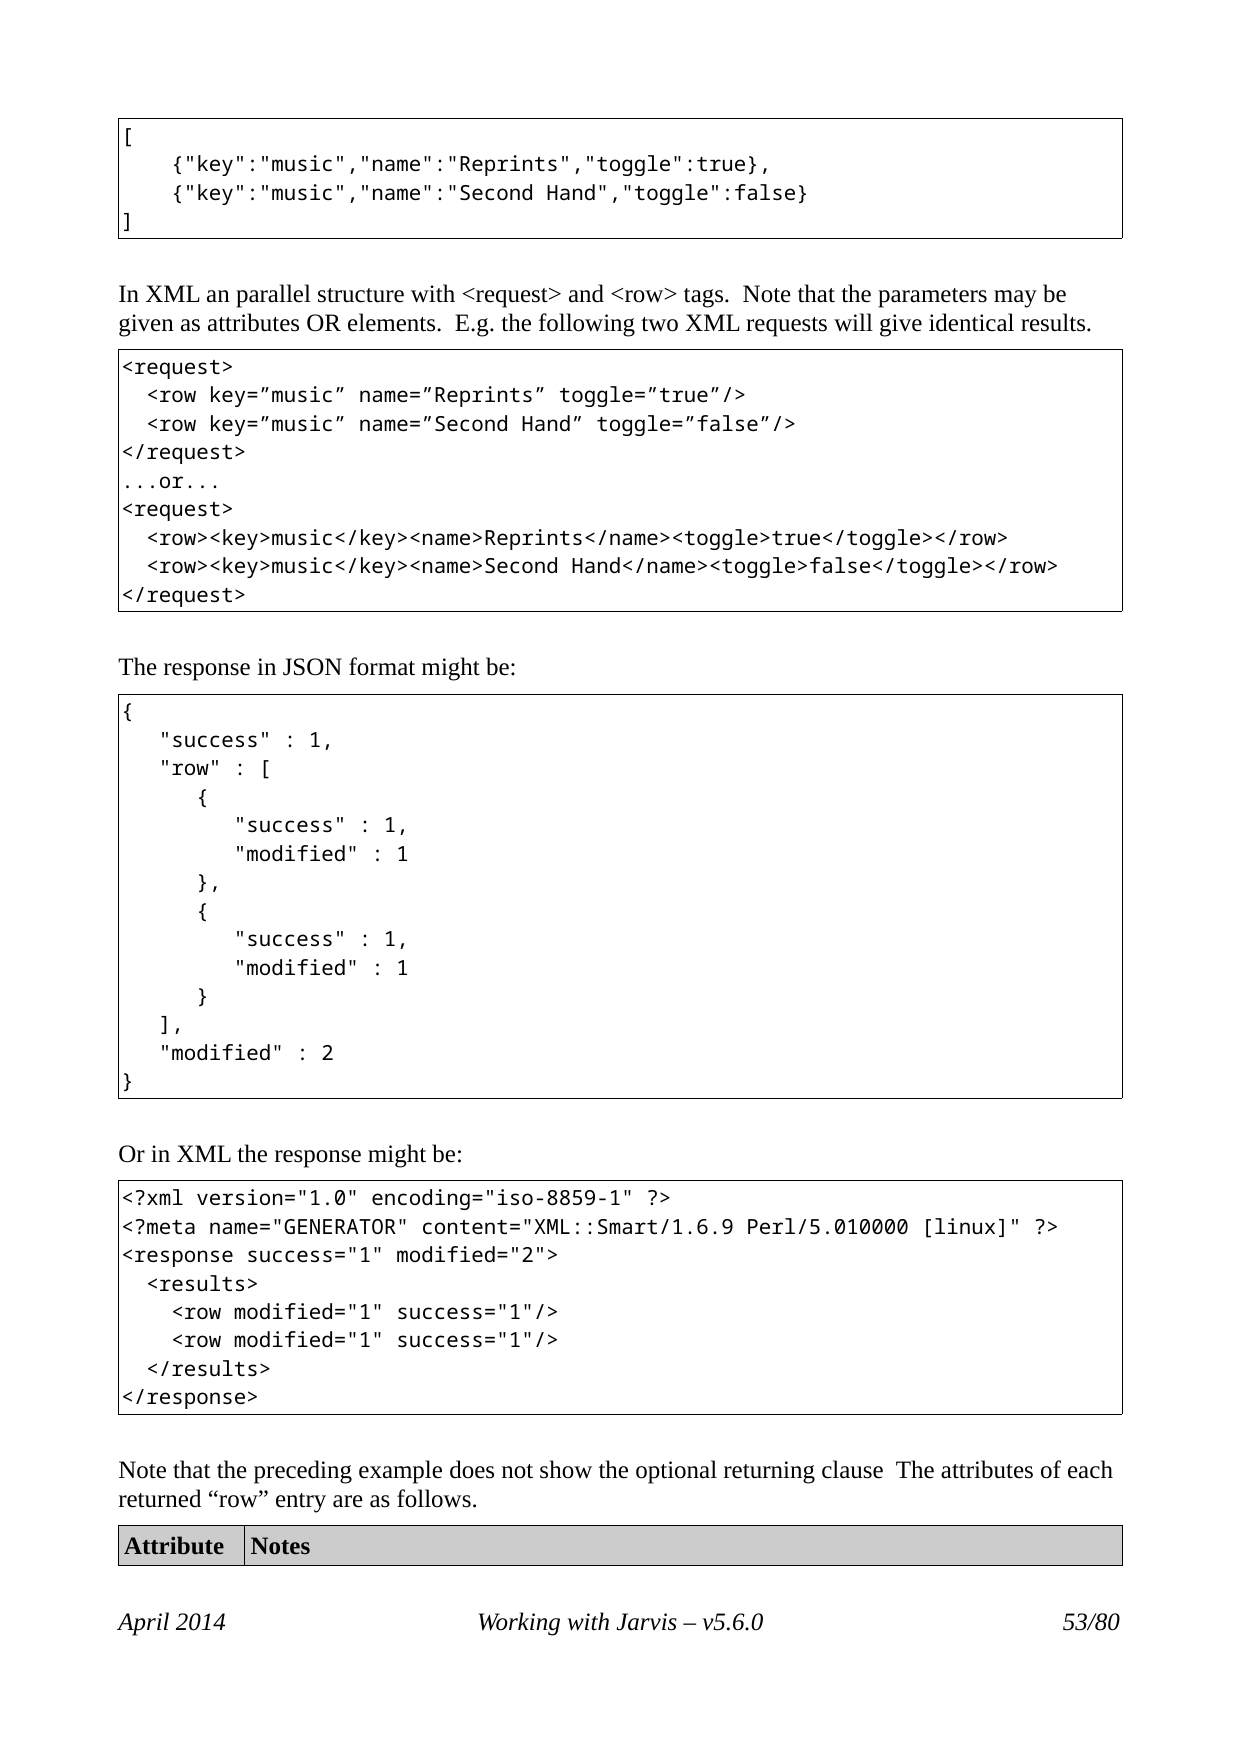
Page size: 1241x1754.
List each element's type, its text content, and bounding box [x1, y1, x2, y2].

text <row><key>music</key><name>Reprints</name><toggle>true</toggle></row> [119, 520, 1122, 548]
text "success" : 1, [119, 921, 1122, 949]
table_header Notes [245, 1526, 1122, 1565]
text "success" : 1, [119, 807, 1122, 836]
text <row><key>music</key><name>Second Hand</name><toggle>false</toggle></row> [119, 548, 1122, 577]
text <row modified="1" success="1"/> [119, 1294, 1122, 1322]
text "success" : 1, [119, 722, 1122, 751]
table_header Attribute [119, 1526, 244, 1565]
text <response success="1" modified="2"> [119, 1237, 1122, 1266]
text </request> [119, 434, 1122, 463]
text { [119, 779, 1122, 807]
text <request> [119, 491, 1122, 520]
text <?meta name="GENERATOR" content="XML::Smart/1.6.9 Perl/5.010000 [linux]" ?> [119, 1209, 1122, 1237]
text } [119, 1063, 1122, 1098]
text "modified" : 2 [119, 1035, 1122, 1063]
text </results> [119, 1351, 1122, 1379]
text "row" : [ [119, 751, 1122, 779]
text {"key":"music","name":"Reprints","toggle":true}, [119, 147, 1122, 175]
text ] [119, 203, 1122, 238]
text </request> [119, 577, 1122, 611]
text Note that the preceding example does not show the optional returning clause The attributes of each returned “row” entry are as follows. [118, 1455, 1122, 1513]
text <row modified="1" success="1"/> [119, 1322, 1122, 1351]
text {"key":"music","name":"Second Hand","toggle":false} [119, 175, 1122, 203]
text ...or... [119, 463, 1122, 491]
text ], [119, 1006, 1122, 1035]
text <row key=”music” name=”Reprints” toggle=”true”/> [119, 378, 1122, 406]
text The response in JSON format might be: [118, 652, 1122, 681]
text <request> [119, 350, 1122, 378]
text } [119, 978, 1122, 1006]
text { [119, 893, 1122, 921]
text "modified" : 1 [119, 949, 1122, 978]
text "modified" : 1 [119, 836, 1122, 864]
text { [119, 695, 1122, 722]
text Or in XML the response might be: [118, 1139, 1122, 1168]
text In XML an parallel structure with <request> and <row> tags. Note that the parameters may be given as attributes OR elements. E.g. the following two XML requests will give identical results. [118, 279, 1122, 337]
text <?xml version="1.0" encoding="iso-8859-1" ?> [119, 1181, 1122, 1209]
text </response> [119, 1379, 1122, 1414]
text [ [119, 119, 1122, 147]
text }, [119, 864, 1122, 893]
text <row key=”music” name=”Second Hand” toggle=”false”/> [119, 406, 1122, 434]
text <results> [119, 1266, 1122, 1294]
